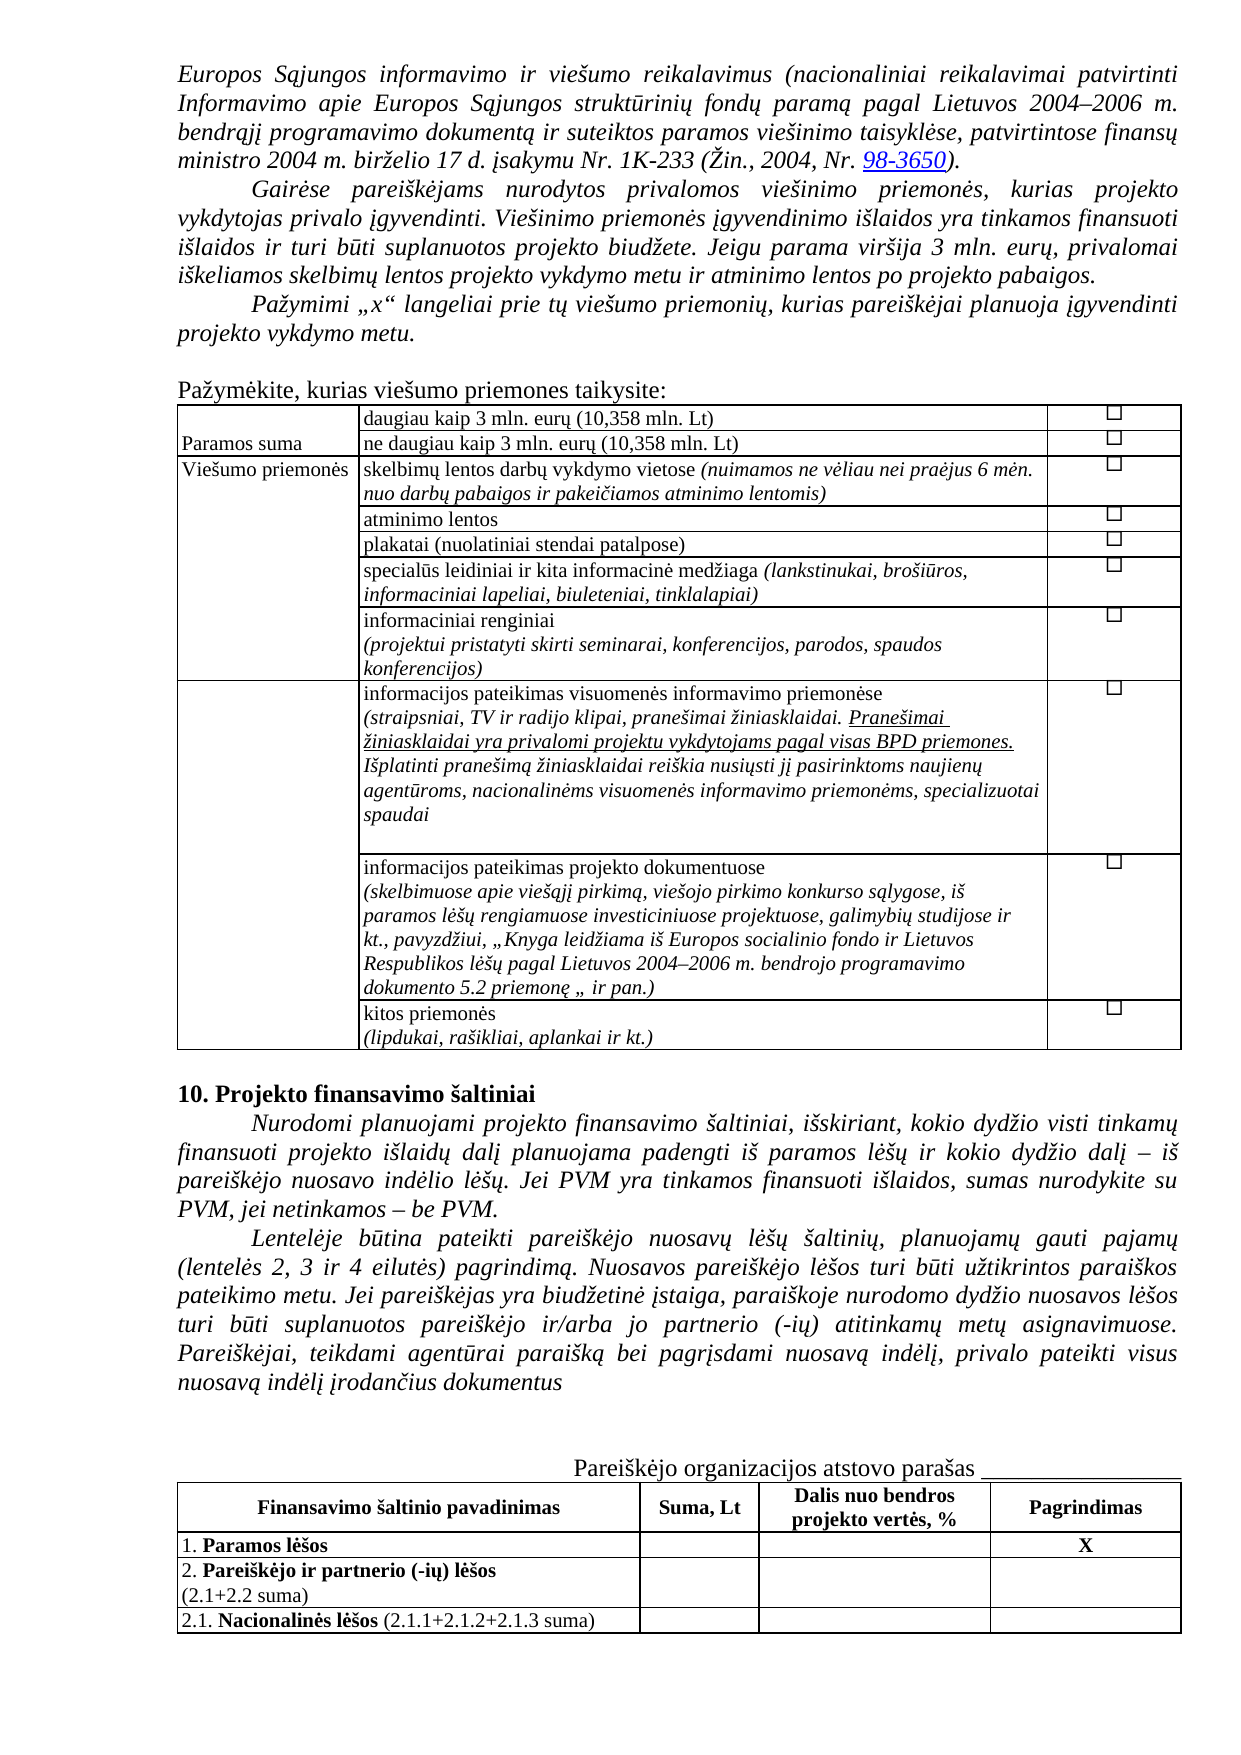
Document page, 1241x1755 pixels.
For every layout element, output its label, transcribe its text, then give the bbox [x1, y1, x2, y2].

table_cell informacijos pateikimas visuomenės informavimo priemonėse (straipsniai, TV ir radijo klipai, pranešimai žiniasklaidai. Pranešimai žiniasklaidai yra privalomi projektu vykdytojams pagal visas BPD priemones. Išplatinti pranešimą žiniasklaidai reiškia nusiųsti jį pasirinktoms naujienų agentūroms, nacionalinėms visuomenės informavimo priemonėms, specializuotai spaudai [360, 681, 1047, 853]
table_header Suma, Lt [641, 1483, 758, 1531]
table_cell  [1048, 507, 1180, 531]
table_cell  [1048, 608, 1180, 680]
table_cell  [1048, 532, 1180, 556]
table_cell [991, 1558, 1180, 1607]
table_cell  [1048, 558, 1180, 606]
table_header Pagrindimas [991, 1483, 1180, 1531]
text 10. Projekto finansavimo šaltiniai [177, 1079, 1181, 1108]
table_cell [986, 1533, 990, 1557]
text Europos Sąjungos informavimo ir viešumo reikalavimus (nacionaliniai reikalavimai patvirtinti Informavimo apie Europos Sąjungos struktūrinių fondų paramą pagal Lietuvos 2004–2006 m. bendrąjį programavimo dokumentą ir suteiktos paramos viešinimo taisyklėse, patvirtintose finansų ministro 2004 m. birželio 17 d. įsakymu Nr. 1K-233 (Žin., 2004, Nr. 98-3650). [177, 59, 1181, 174]
text Lentelėje būtina pateikti pareiškėjo nuosavų lėšų šaltinių, planuojamų gauti pajamų (lentelės 2, 3 ir 4 eilutės) pagrindimą. Nuosavos pareiškėjo lėšos turi būti užtikrintos paraiškos pateikimo metu. Jei pareiškėjas yra biudžetinė įstaiga, paraiškoje nurodomo dydžio nuosavos lėšos turi būti suplanuotos pareiškėjo ir/arba jo partnerio (-ių) atitinkamų metų asignavimuose. Pareiškėjai, teikdami agentūrai paraišką bei pagrįsdami nuosavą indėlį, privalo pateikti visus nuosavą indėlį įrodančius dokumentus [177, 1223, 1181, 1395]
table_header  [1048, 406, 1180, 430]
text Pareiškėjo organizacijos atstovo parašas ________________ [177, 1453, 1181, 1482]
table_cell  [1048, 431, 1180, 455]
table_cell [986, 1608, 990, 1632]
table_cell [641, 1558, 758, 1607]
text Pažymėkite, kurias viešumo priemones taikysite: [177, 375, 1181, 404]
text Gairėse pareiškėjams nurodytos privalomos viešinimo priemonės, kurias projekto vykdytojas privalo įgyvendinti. Viešinimo priemonės įgyvendinimo išlaidos yra tinkamos finansuoti išlaidos ir turi būti suplanuotos projekto biudžete. Jeigu parama viršija 3 mln. eurų, privalomai iškeliamos skelbimų lentos projekto vykdymo metu ir atminimo lentos po projekto pabaigos. [177, 174, 1181, 289]
table_cell [178, 681, 358, 1049]
text Nurodomi planuojami projekto finansavimo šaltiniai, išskiriant, kokio dydžio visti tinkamų finansuoti projekto išlaidų dalį planuojama padengti iš paramos lėšų ir kokio dydžio dalį – iš pareiškėjo nuosavo indėlio lėšų. Jei PVM yra tinkamos finansuoti išlaidos, sumas nurodykite su PVM, jei netinkamos – be PVM. [177, 1108, 1181, 1223]
table_cell Viešumo priemonės [178, 457, 358, 680]
text Pažymimi „x“ langeliai prie tų viešumo priemonių, kurias pareiškėjai planuoja įgyvendinti projekto vykdymo metu. [177, 289, 1181, 347]
table_cell [760, 1558, 990, 1607]
table_header Finansavimo šaltinio pavadinimas [178, 1483, 639, 1531]
table_cell  [1048, 1001, 1180, 1049]
table_header Paramos suma [178, 406, 358, 455]
table_cell  [1048, 855, 1180, 999]
table_cell  [1048, 681, 1180, 853]
table_cell  [1048, 457, 1180, 505]
